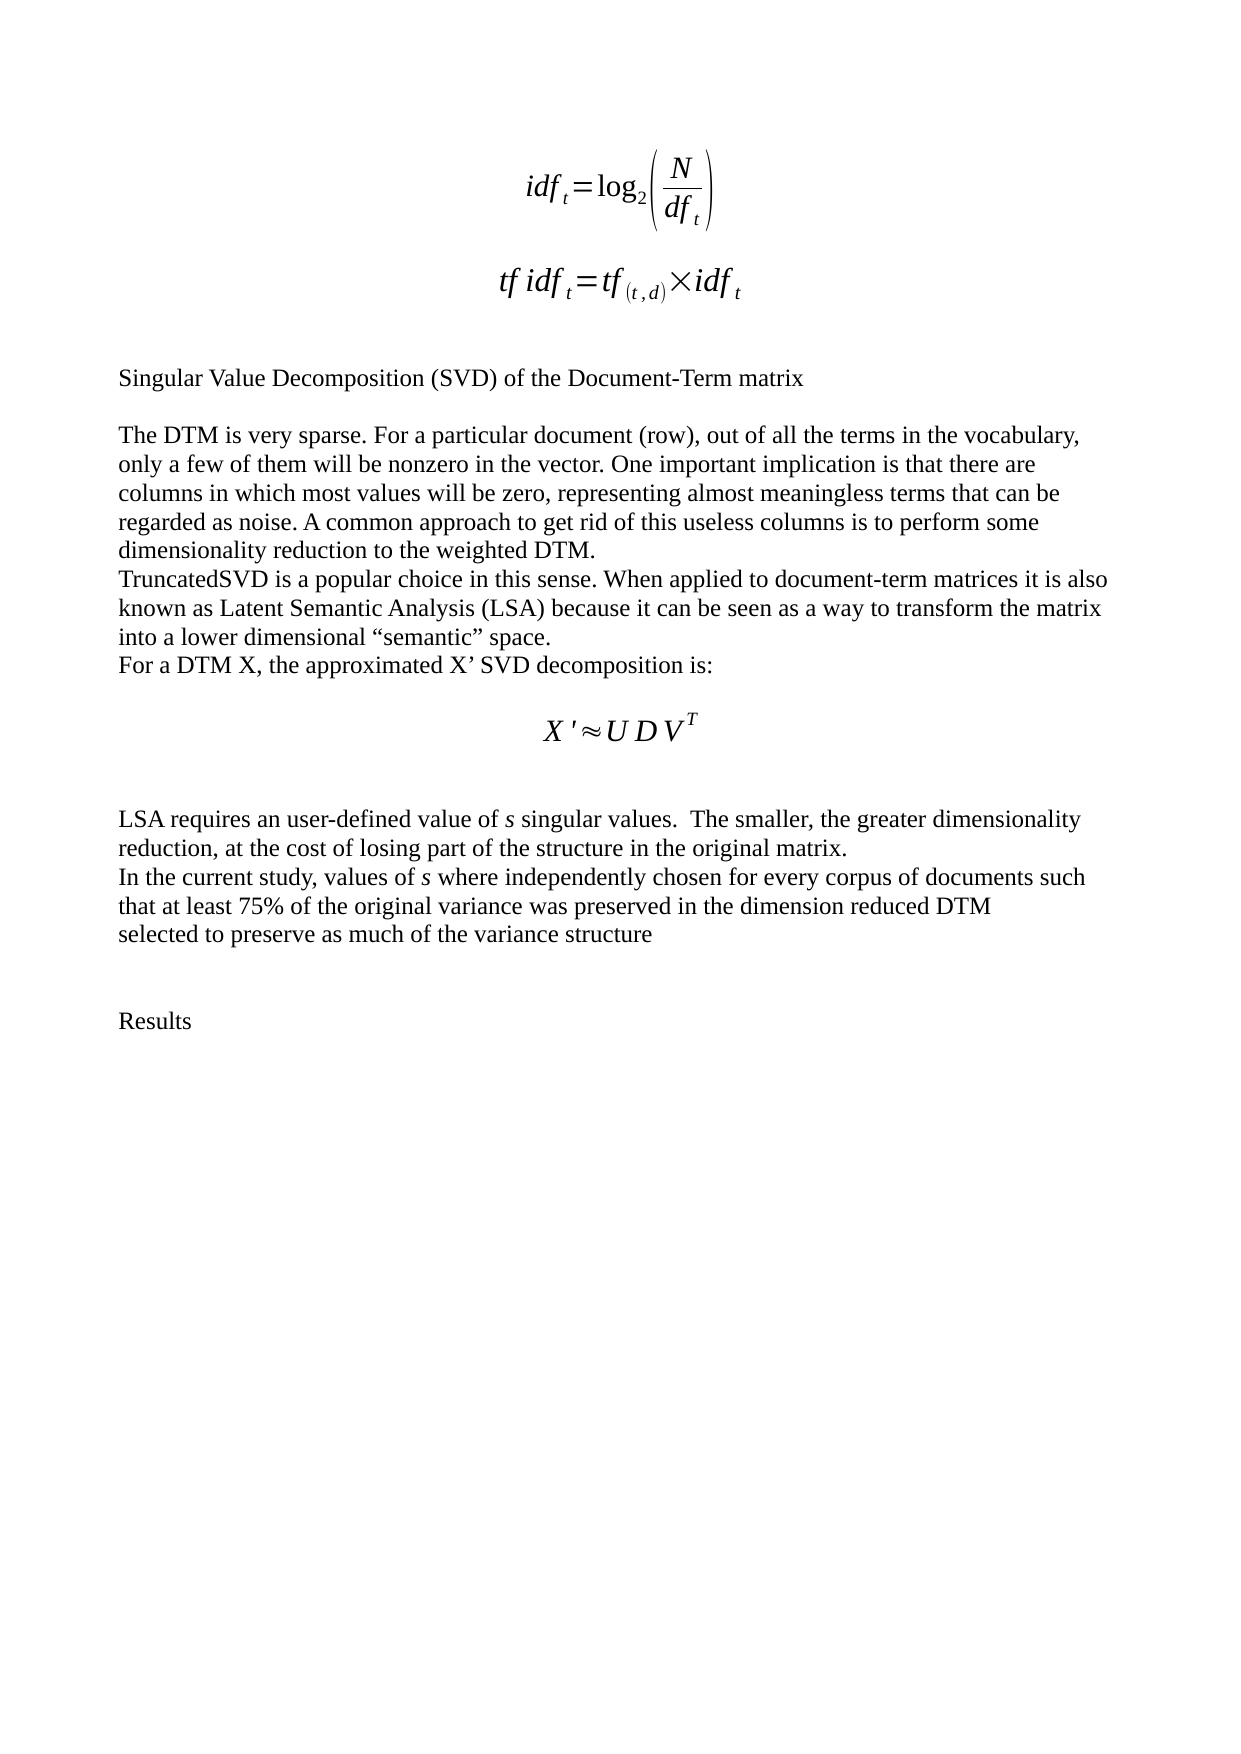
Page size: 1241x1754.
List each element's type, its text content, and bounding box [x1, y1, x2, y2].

text Results [118, 1006, 1122, 1034]
text Singular Value Decomposition (SVD) of the Document-Term matrix [118, 363, 1122, 392]
text For a DTM X, the approximated X’ SVD decomposition is: [118, 651, 1122, 679]
text TruncatedSVD is a popular choice in this sense. When applied to document-term matrices it is also known as Latent Semantic Analysis (LSA) because it can be seen as a way to transform the matrix into a lower dimensional “semantic” space. [118, 564, 1122, 651]
text LSA requires an user-defined value of s singular values. The smaller, the greater dimensionality reduction, at the cost of losing part of the structure in the original matrix. [118, 804, 1122, 862]
text selected to preserve as much of the variance structure [118, 919, 1122, 948]
text The DTM is very sparse. For a particular document (row), out of all the terms in the vocabulary, only a few of them will be nonzero in the vector. One important implication is that there are columns in which most values will be zero, representing almost meaningless terms that can be regarded as noise. A common approach to get rid of this useless columns is to perform some dimensionality reduction to the weighted DTM. [118, 421, 1122, 564]
text In the current study, values of s where independently chosen for every corpus of documents such that at least 75% of the original variance was preserved in the dimension reduced DTM [118, 862, 1122, 919]
